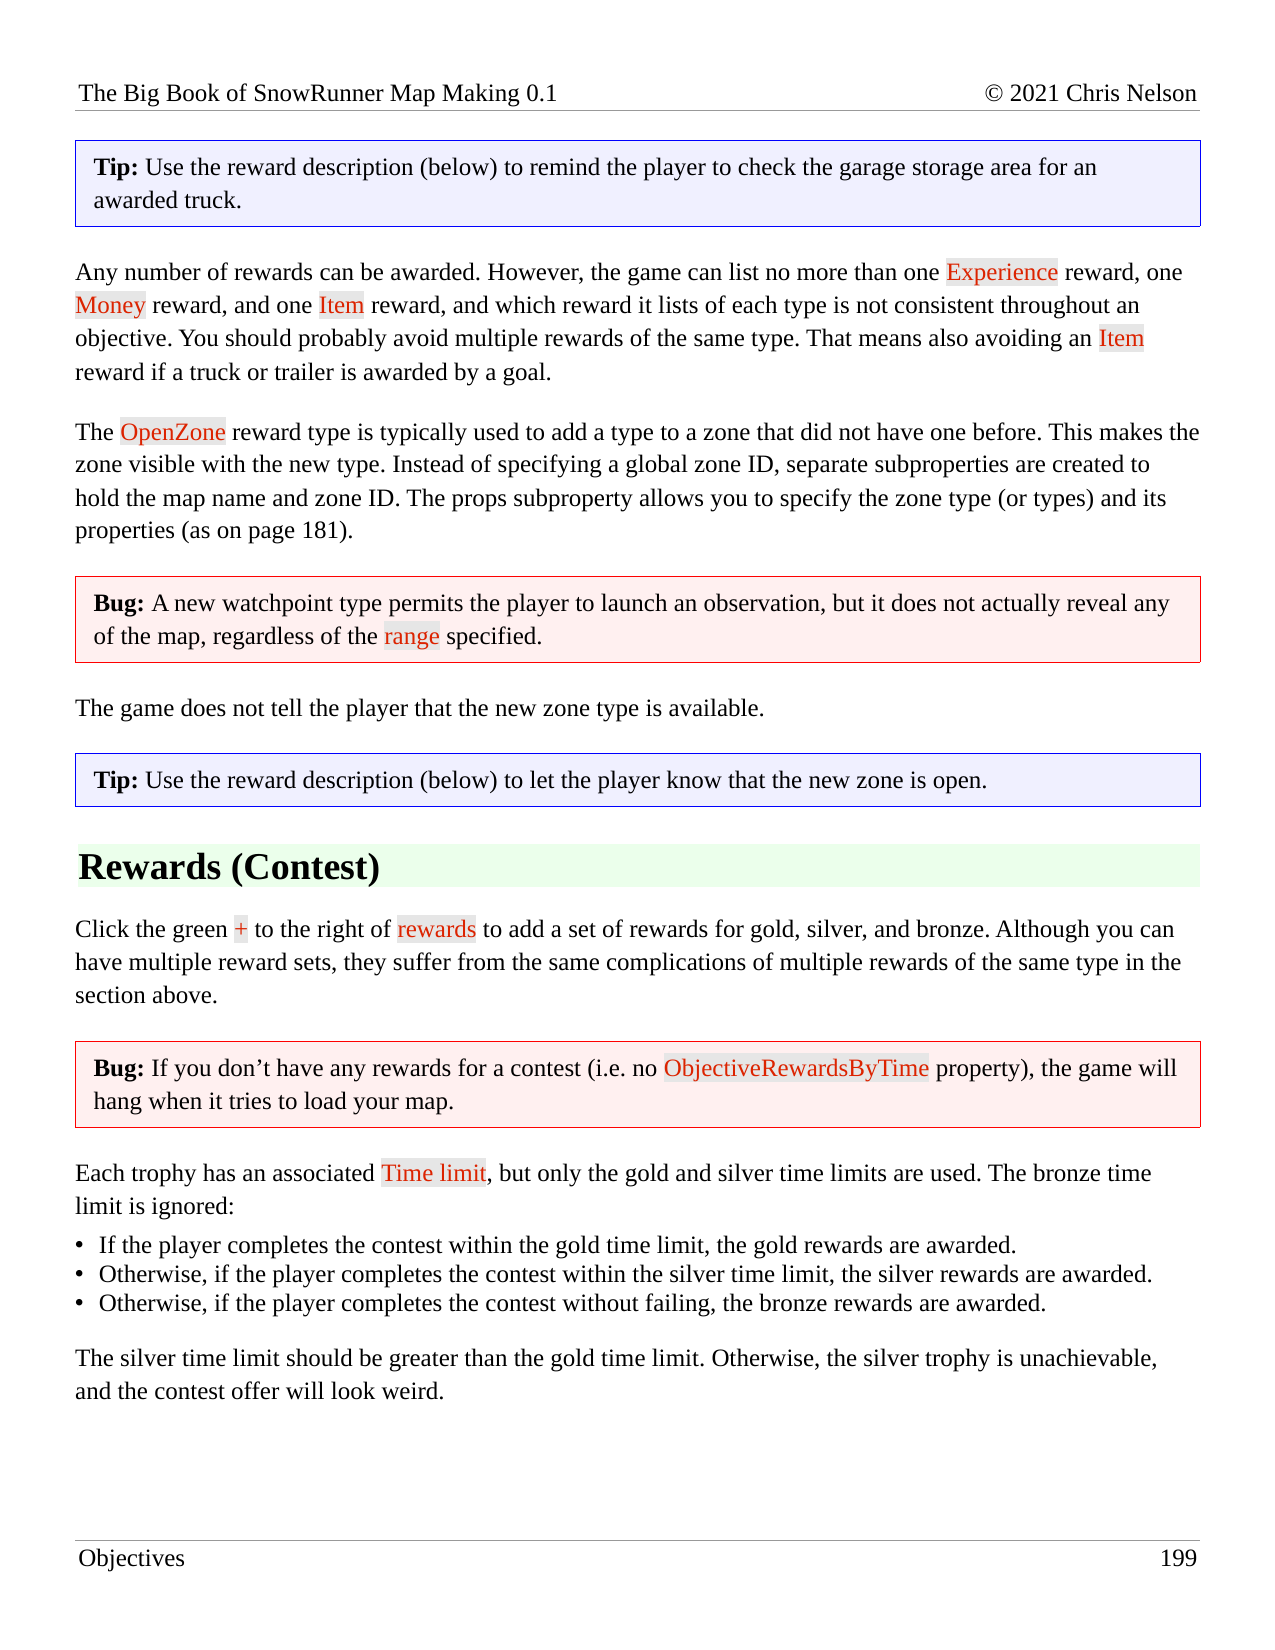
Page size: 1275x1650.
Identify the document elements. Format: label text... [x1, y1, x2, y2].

text Click the green + to the right of rewards to add a set of rewards for gold, silver, and bronze. Although you can have multiple reward sets, they suffer from the same complications of multiple rewards of the same type in the section above. [75, 914, 1200, 1009]
text The silver time limit should be greater than the gold time limit. Otherwise, the silver trophy is unachievable, and the contest offer will look weird. [75, 1343, 1200, 1405]
subtitle Rewards (Contest) [78, 844, 1200, 887]
subtitle Each trophy has an associated Time limit, but only the gold and silver time limits are used. The bronze time limit is ignored: [75, 1158, 1200, 1220]
list If the player completes the contest within the gold time limit, the gold rewards are awarded. [75, 1230, 1200, 1259]
list Use the reward description (below) to remind the player to check the garage storage area for an awarded truck. [76, 141, 1200, 226]
text The game does not tell the player that the new zone type is available. [75, 693, 1200, 722]
text The OpenZone reward type is typically used to add a type to a zone that did not have one before. This makes the zone visible with the new type. Instead of specifying a global zone ID, separate subproperties are created to hold the map name and zone ID. The props subproperty allows you to specify the zone type (or types) and its properties (as on page 181). [75, 417, 1200, 544]
list A new watchpoint type permits the player to launch an observation, but it does not actually reveal any of the map, regardless of the range specified. [76, 577, 1200, 662]
list Use the reward description (below) to let the player know that the new zone is open. [76, 754, 1200, 806]
list If you don’t have any rewards for a contest (i.e. no ObjectiveRewardsByTime property), the game will hang when it tries to load your map. [76, 1042, 1200, 1127]
list Otherwise, if the player completes the contest within the silver time limit, the silver rewards are awarded. [75, 1259, 1200, 1288]
list Otherwise, if the player completes the contest without failing, the bronze rewards are awarded. [75, 1288, 1200, 1316]
text Any number of rewards can be awarded. However, the game can list no more than one Experience reward, one Money reward, and one Item reward, and which reward it lists of each type is not consistent throughout an objective. You should probably avoid multiple rewards of the same type. That means also avoiding an Item reward if a truck or trailer is awarded by a goal. [75, 257, 1200, 385]
